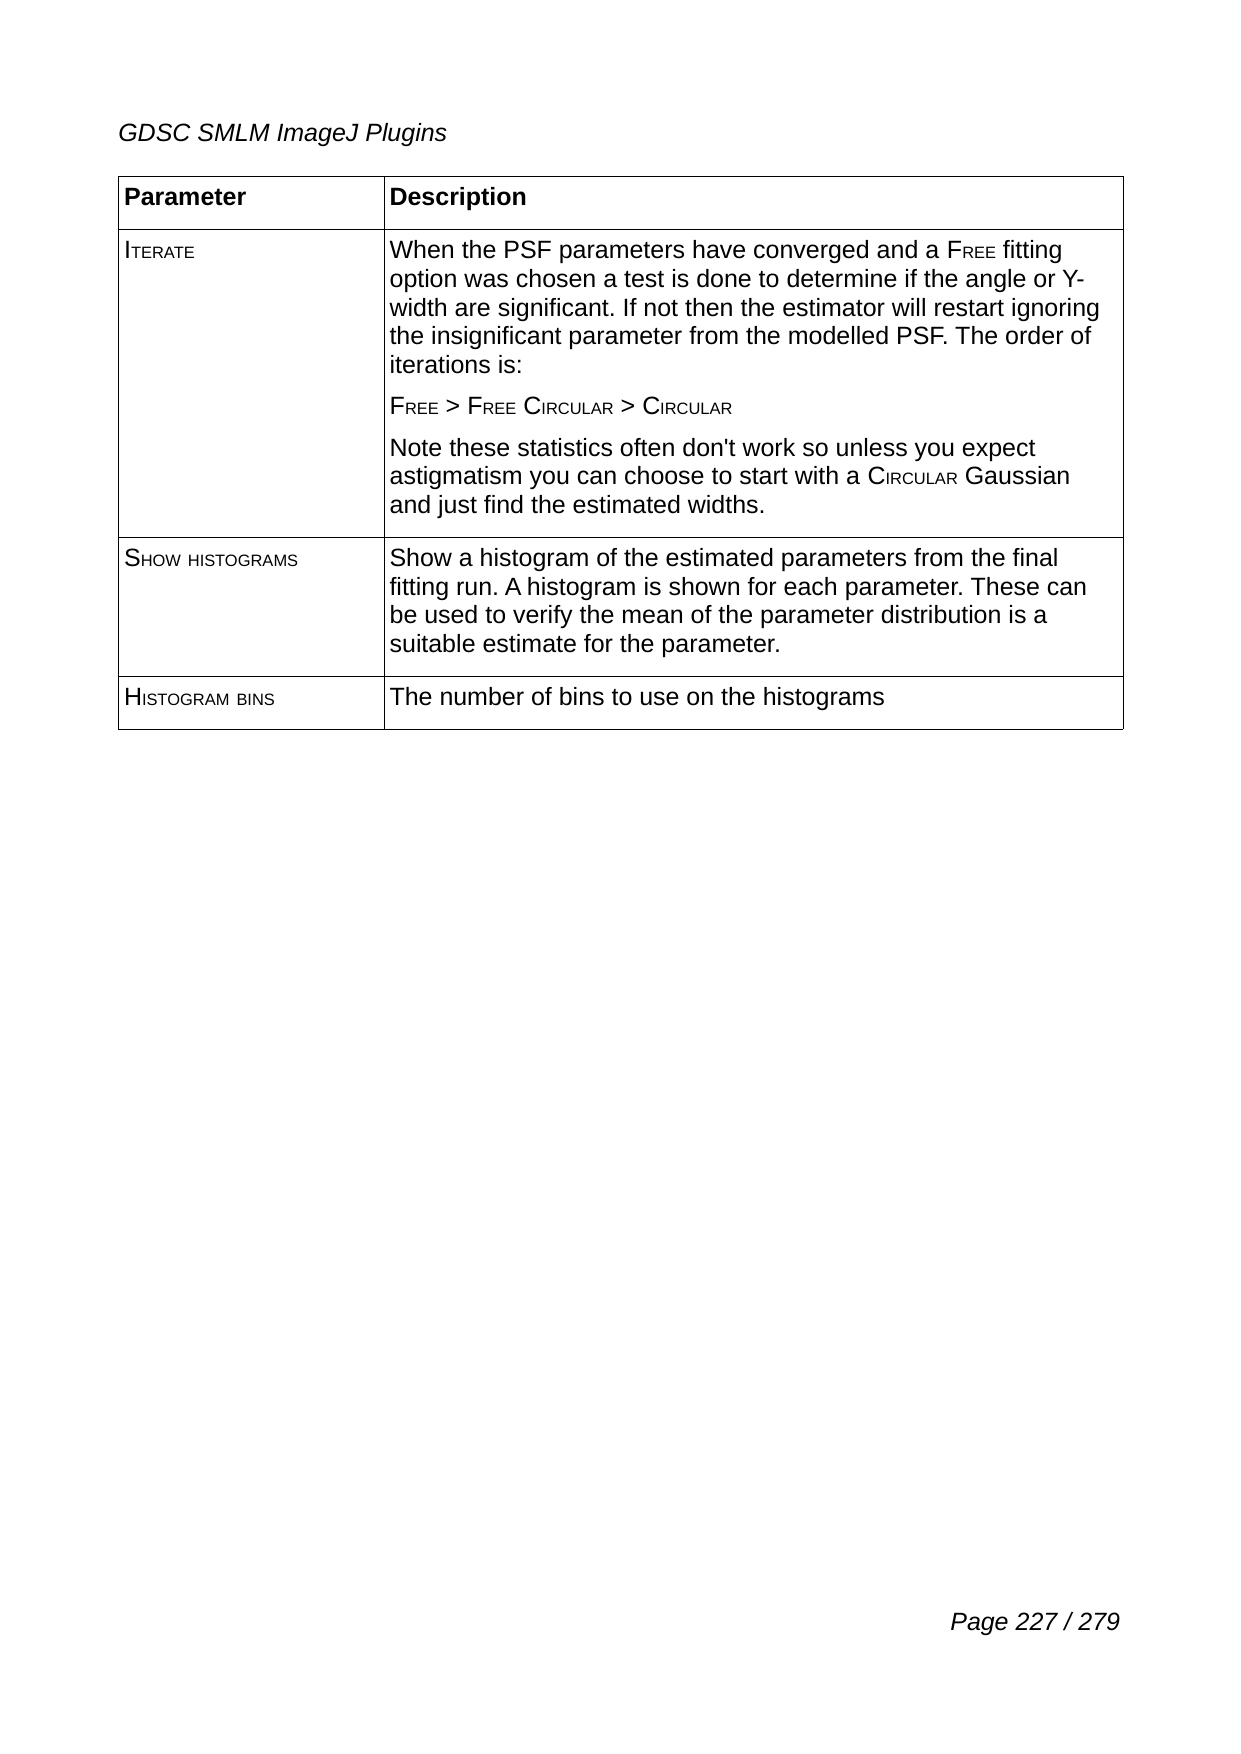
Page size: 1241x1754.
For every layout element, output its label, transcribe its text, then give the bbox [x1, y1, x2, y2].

table_cell When the PSF parameters have converged and a Free fitting option was chosen a test is done to determine if the angle or Y-width are significant. If not then the estimator will restart ignoring the insignificant parameter from the modelled PSF. The order of iterations is: Free > Free Circular > Circular Note these statistics often don't work so unless you expect astigmatism you can choose to start with a Circular Gaussian and just find the estimated widths. [385, 230, 1123, 537]
table_cell Show histograms [119, 538, 384, 676]
table_cell Show a histogram of the estimated parameters from the final fitting run. A histogram is shown for each parameter. These can be used to verify the mean of the parameter distribution is a suitable estimate for the parameter. [385, 538, 1123, 676]
table_header Description [385, 177, 1123, 229]
table_cell The number of bins to use on the histograms [385, 677, 1123, 729]
table_cell Iterate [119, 230, 384, 537]
table_header Parameter [119, 177, 384, 229]
table_cell Histogram bins [119, 677, 384, 729]
